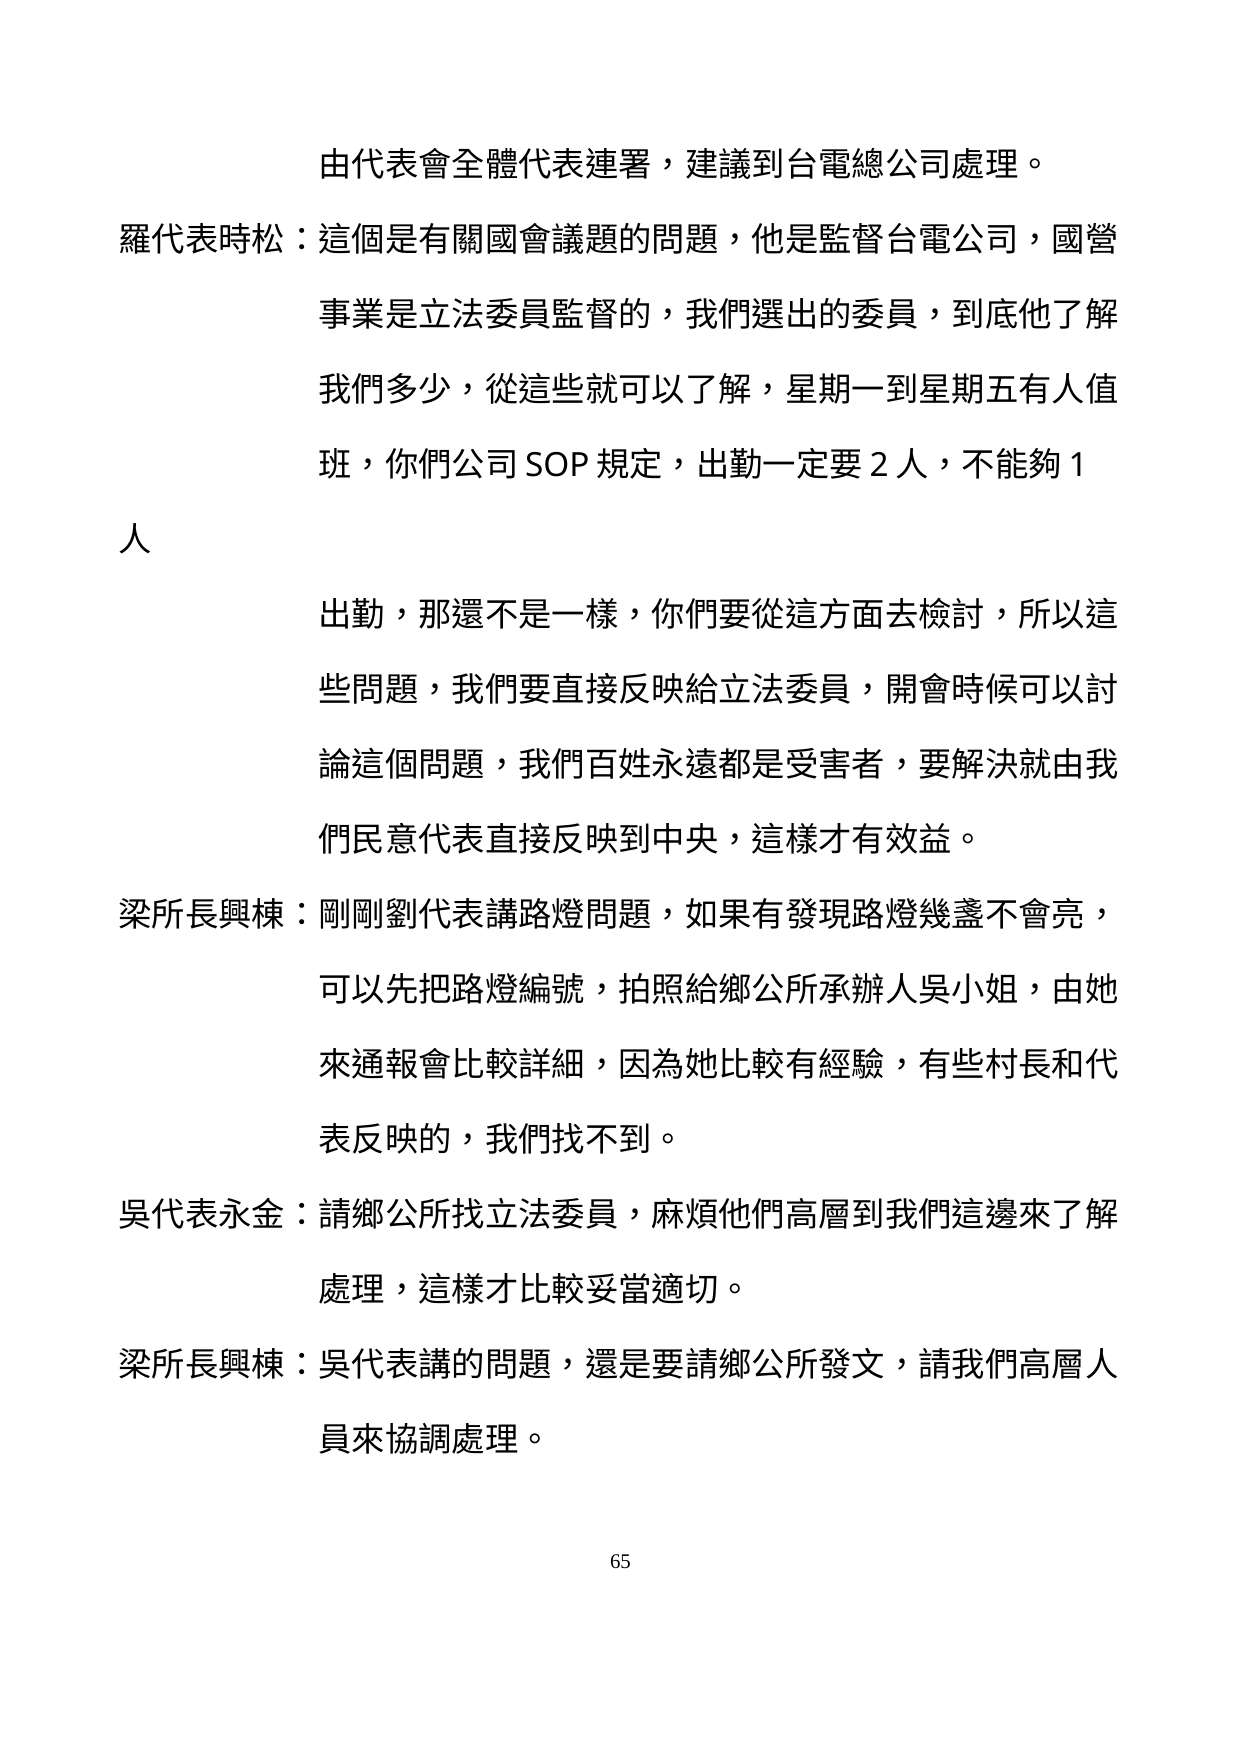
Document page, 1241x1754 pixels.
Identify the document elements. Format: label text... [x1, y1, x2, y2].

text 事業是立法委員監督的，我們選出的委員，到底他了解 [118, 274, 1122, 349]
text 出勤，那還不是一樣，你們要從這方面去檢討，所以這 [118, 574, 1122, 649]
text 些問題，我們要直接反映給立法委員，開會時候可以討 [118, 649, 1122, 724]
text 班，你們公司SOP規定，出勤一定要2人，不能夠1人 [118, 424, 1122, 574]
text 由代表會全體代表連署，建議到台電總公司處理。 [118, 124, 1122, 199]
text 羅代表時松：這個是有關國會議題的問題，他是監督台電公司，國營 [118, 199, 1122, 274]
text 梁所長興棟：剛剛劉代表講路燈問題，如果有發現路燈幾盞不會亮， [118, 874, 1122, 949]
text 論這個問題，我們百姓永遠都是受害者，要解決就由我 [118, 724, 1122, 799]
text 梁所長興棟：吳代表講的問題，還是要請鄉公所發文，請我們高層人 [118, 1324, 1122, 1399]
text 吳代表永金：請鄉公所找立法委員，麻煩他們高層到我們這邊來了解 [118, 1174, 1122, 1249]
text 處理，這樣才比較妥當適切。 [118, 1249, 1122, 1324]
text 員來協調處理。 [118, 1399, 1122, 1474]
text 可以先把路燈編號，拍照給鄉公所承辦人吳小姐，由她 [118, 949, 1122, 1024]
text 表反映的，我們找不到。 [118, 1099, 1122, 1174]
text 來通報會比較詳細，因為她比較有經驗，有些村長和代 [118, 1024, 1122, 1099]
text 們民意代表直接反映到中央，這樣才有效益。 [118, 799, 1122, 874]
text 我們多少，從這些就可以了解，星期一到星期五有人值 [118, 349, 1122, 424]
